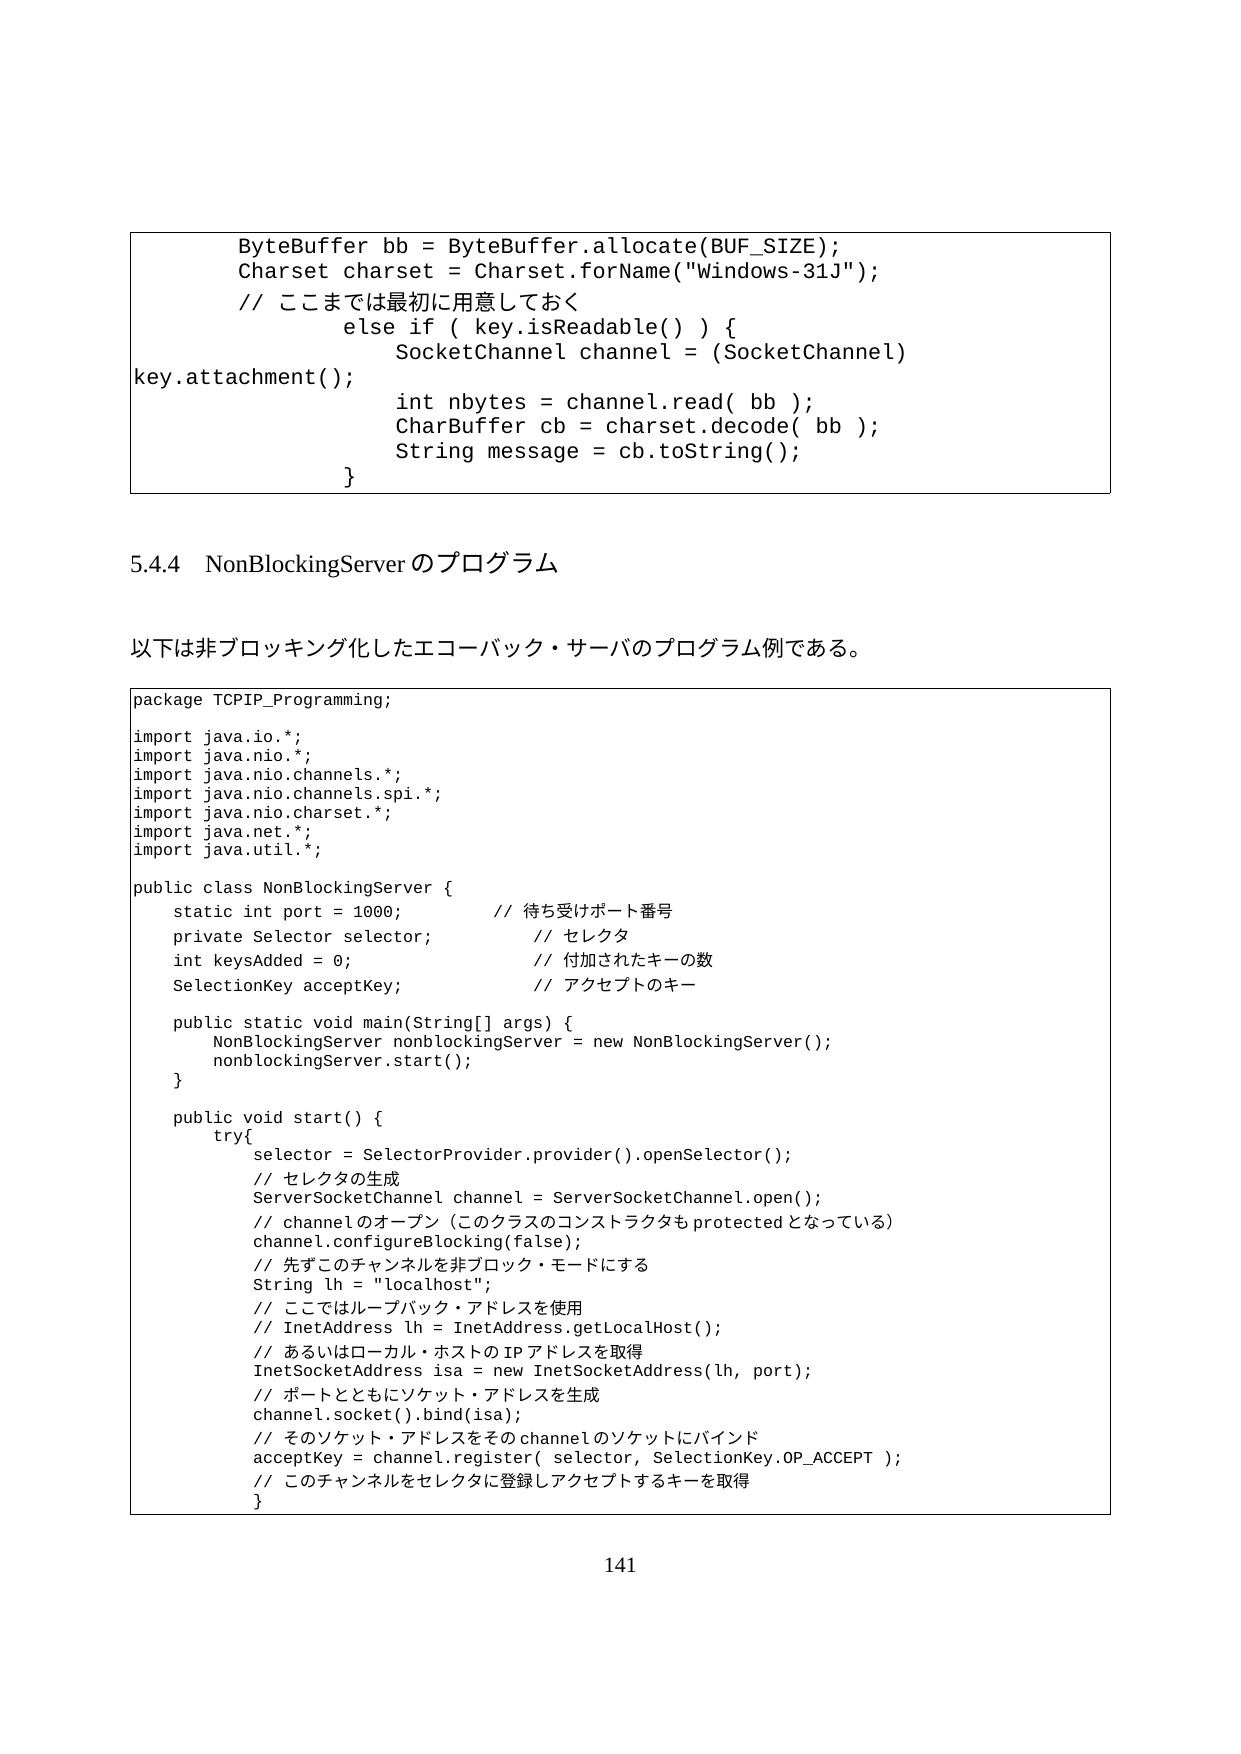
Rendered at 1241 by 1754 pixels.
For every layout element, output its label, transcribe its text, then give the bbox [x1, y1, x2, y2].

text channel.socket().bind(isa); [131, 1403, 1110, 1422]
text nonblockingServer.start(); [131, 1049, 1110, 1068]
text public class NonBlockingServer { [131, 877, 1110, 896]
text // channelのオープン（このクラスのコンストラクタもprotectedとなっている） [131, 1206, 1110, 1230]
text 以下は非ブロッキング化したエコーバック・サーバのプログラム例である。 [130, 631, 1110, 663]
text // ここまでは最初に用意しておく [131, 282, 1110, 313]
text // あるいはローカル・ホストのIPアドレスを取得 [131, 1336, 1110, 1360]
text NonBlockingServer nonblockingServer = new NonBlockingServer(); [131, 1031, 1110, 1049]
text CharBuffer cb = charset.decode( bb ); [131, 413, 1110, 437]
text // このチャンネルをセレクタに登録しアクセプトするキーを取得 [131, 1465, 1110, 1490]
text } [131, 1068, 1110, 1090]
text ByteBuffer bb = ByteBuffer.allocate(BUF_SIZE); [131, 233, 1110, 257]
text } [131, 1490, 1110, 1514]
text } [131, 462, 1110, 493]
text // セレクタの生成 [131, 1163, 1110, 1187]
text public void start() { [131, 1106, 1110, 1125]
text ServerSocketChannel channel = ServerSocketChannel.open(); [131, 1187, 1110, 1206]
subtitle NonBlockingServerのプログラム [130, 543, 1110, 580]
text acceptKey = channel.register( selector, SelectionKey.OP_ACCEPT ); [131, 1446, 1110, 1465]
text import java.util.*; [131, 839, 1110, 861]
text InetSocketAddress isa = new InetSocketAddress(lh, port); [131, 1360, 1110, 1379]
text selector = SelectorProvider.provider().openSelector(); [131, 1144, 1110, 1163]
text String message = cb.toString(); [131, 437, 1110, 462]
text import java.nio.channels.spi.*; [131, 782, 1110, 801]
text channel.configureBlocking(false); [131, 1230, 1110, 1249]
text private Selector selector; // セレクタ [131, 920, 1110, 944]
text // InetAddress lh = InetAddress.getLocalHost(); [131, 1317, 1110, 1336]
text int keysAdded = 0; // 付加されたキーの数 [131, 944, 1110, 969]
text import java.nio.*; [131, 745, 1110, 763]
text // そのソケット・アドレスをそのchannelのソケットにバインド [131, 1422, 1110, 1446]
text // ここではループバック・アドレスを使用 [131, 1292, 1110, 1317]
text static int port = 1000; // 待ち受けポート番号 [131, 896, 1110, 920]
text Charset charset = Charset.forName("Windows-31J"); [131, 257, 1110, 282]
text package TCPIP_Programming; [131, 689, 1110, 710]
text SocketChannel channel = (SocketChannel) key.attachment(); [131, 338, 1110, 388]
text else if ( key.isReadable() ) { [131, 313, 1110, 338]
text import java.nio.charset.*; [131, 801, 1110, 820]
text // ポートとともにソケット・アドレスを生成 [131, 1379, 1110, 1403]
text int nbytes = channel.read( bb ); [131, 388, 1110, 413]
text String lh = "localhost"; [131, 1273, 1110, 1292]
text import java.net.*; [131, 820, 1110, 839]
text try{ [131, 1125, 1110, 1144]
text import java.nio.channels.*; [131, 763, 1110, 782]
text public static void main(String[] args) { [131, 1012, 1110, 1031]
text import java.io.*; [131, 726, 1110, 745]
text SelectionKey acceptKey; // アクセプトのキー [131, 969, 1110, 996]
text // 先ずこのチャンネルを非ブロック・モードにする [131, 1249, 1110, 1273]
